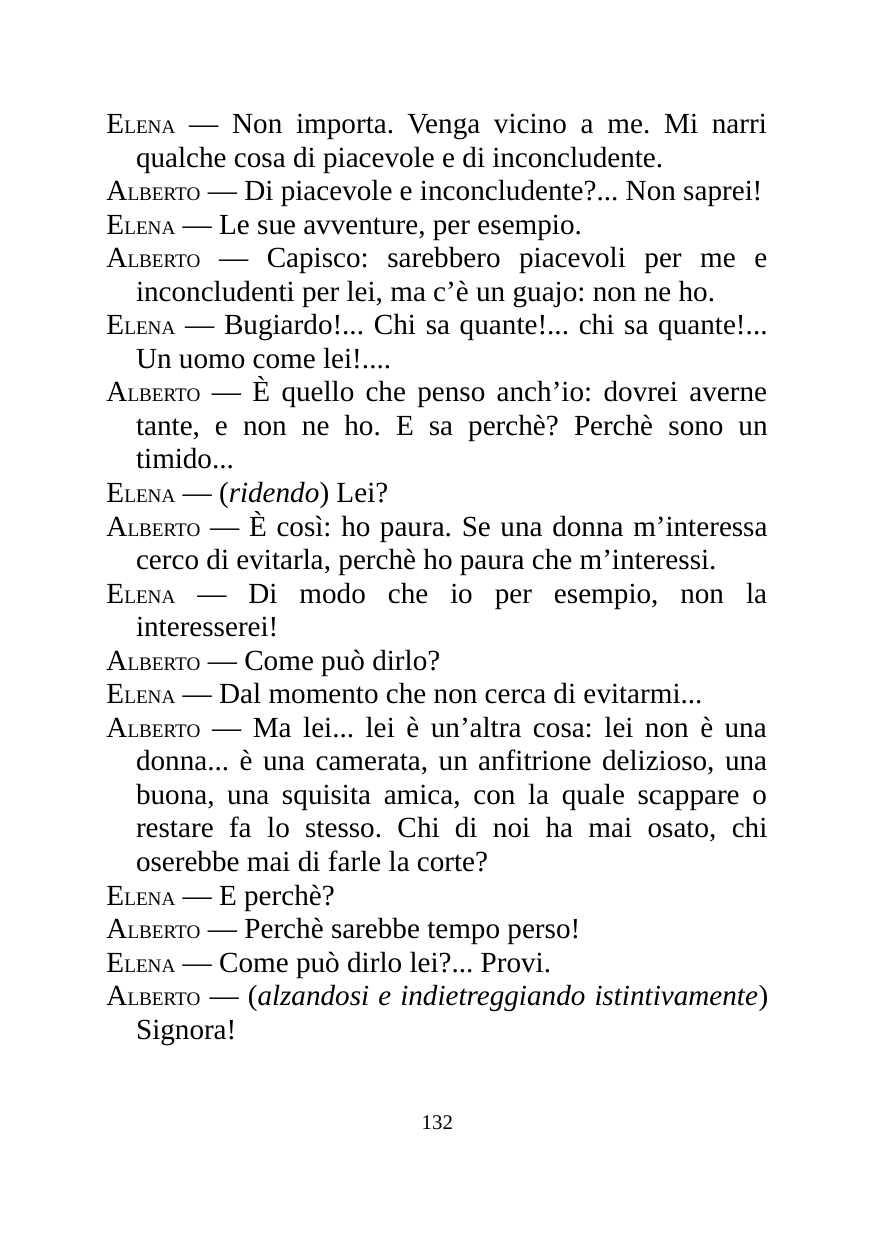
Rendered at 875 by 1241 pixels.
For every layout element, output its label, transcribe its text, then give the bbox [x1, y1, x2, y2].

text Elena — Bugiardo!... Chi sa quante!... chi sa quante!... Un uomo come lei!.... [106, 307, 768, 374]
text Alberto — È così: ho paura. Se una donna m’interessa cerco di evitarla, perchè ho paura che m’interessi. [106, 509, 768, 576]
text Elena — Dal momento che non cerca di evitarmi... [106, 676, 768, 710]
text Elena — Di modo che io per esempio, non la interesserei! [106, 576, 768, 643]
text Elena — Non importa. Venga vicino a me. Mi narri qualche cosa di piacevole e di inconcludente. [106, 106, 768, 173]
text Elena — Come può dirlo lei?... Provi. [106, 945, 768, 978]
text Alberto — Ma lei... lei è un’altra cosa: lei non è una donna... è una camerata, un anfitrione delizioso, una buona, una squisita amica, con la quale scappare o restare fa lo stesso. Chi di noi ha mai osato, chi oserebbe mai di farle la corte? [106, 710, 768, 878]
text Alberto — È quello che penso anch’io: dovrei averne tante, e non ne ho. E sa perchè? Perchè sono un timido... [106, 374, 768, 475]
text Alberto — (alzandosi e indietreggiando istintivamente) Signora! [106, 978, 768, 1045]
text Alberto — Di piacevole e inconcludente?... Non saprei! [106, 173, 768, 207]
text Alberto — Perchè sarebbe tempo perso! [106, 911, 768, 945]
text Alberto — Come può dirlo? [106, 643, 768, 676]
text Alberto — Capisco: sarebbero piacevoli per me e inconcludenti per lei, ma c’è un guajo: non ne ho. [106, 240, 768, 307]
text Elena — Le sue avventure, per esempio. [106, 207, 768, 240]
text Elena — E perchè? [106, 878, 768, 911]
text Elena — (ridendo) Lei? [106, 475, 768, 509]
